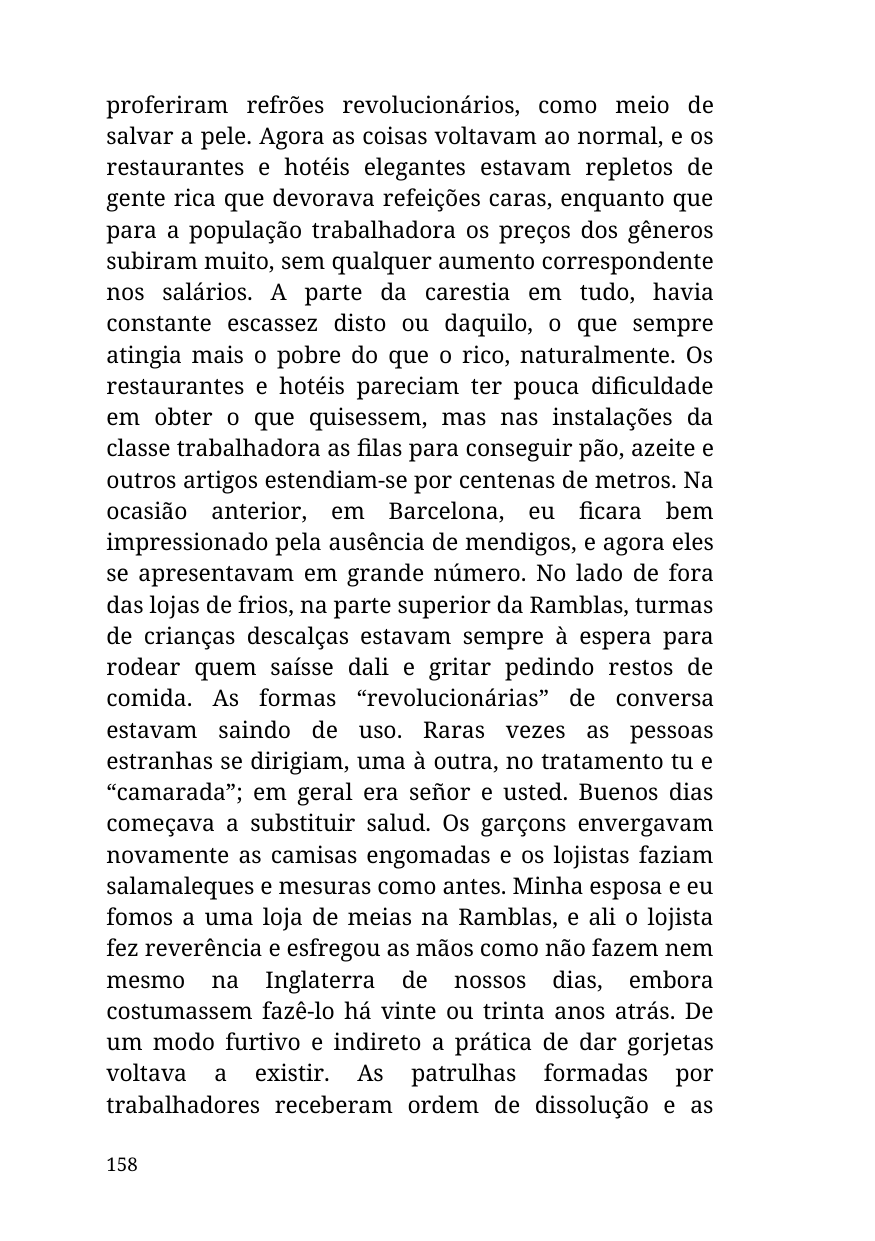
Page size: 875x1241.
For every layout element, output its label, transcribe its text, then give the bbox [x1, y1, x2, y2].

text proferiram refrões revolucionários, como meio de salvar a pele. Agora as coisas voltavam ao normal, e os restaurantes e hotéis elegantes estavam repletos de gente rica que devorava refeições caras, enquanto que para a população trabalhadora os preços dos gêneros subiram muito, sem qualquer aumento correspondente nos salários. A parte da carestia em tudo, havia constante escassez disto ou daquilo, o que sempre atingia mais o pobre do que o rico, naturalmente. Os restaurantes e hotéis pareciam ter pouca dificuldade em obter o que quisessem, mas nas instalações da classe trabalhadora as filas para conseguir pão, azeite e outros artigos estendiam-se por centenas de metros. Na ocasião anterior, em Barcelona, eu ficara bem impressionado pela ausência de mendigos, e agora eles se apresentavam em grande número. No lado de fora das lojas de frios, na parte superior da Ramblas, turmas de crianças descalças estavam sempre à espera para rodear quem saísse dali e gritar pedindo restos de comida. As formas “revolucionárias” de conversa estavam saindo de uso. Raras vezes as pessoas estranhas se dirigiam, uma à outra, no tratamento tu e “camarada”; em geral era señor e usted. Buenos dias começava a substituir salud. Os garçons envergavam novamente as camisas engomadas e os lojistas faziam salamaleques e mesuras como antes. Minha esposa e eu fomos a uma loja de meias na Ramblas, e ali o lojista fez reverência e esfregou as mãos como não fazem nem mesmo na Inglaterra de nossos dias, embora costumassem fazê-lo há vinte ou trinta anos atrás. De um modo furtivo e indireto a prática de dar gorjetas voltava a existir. As patrulhas formadas por trabalhadores receberam ordem de dissolução e as [106, 88, 714, 1120]
